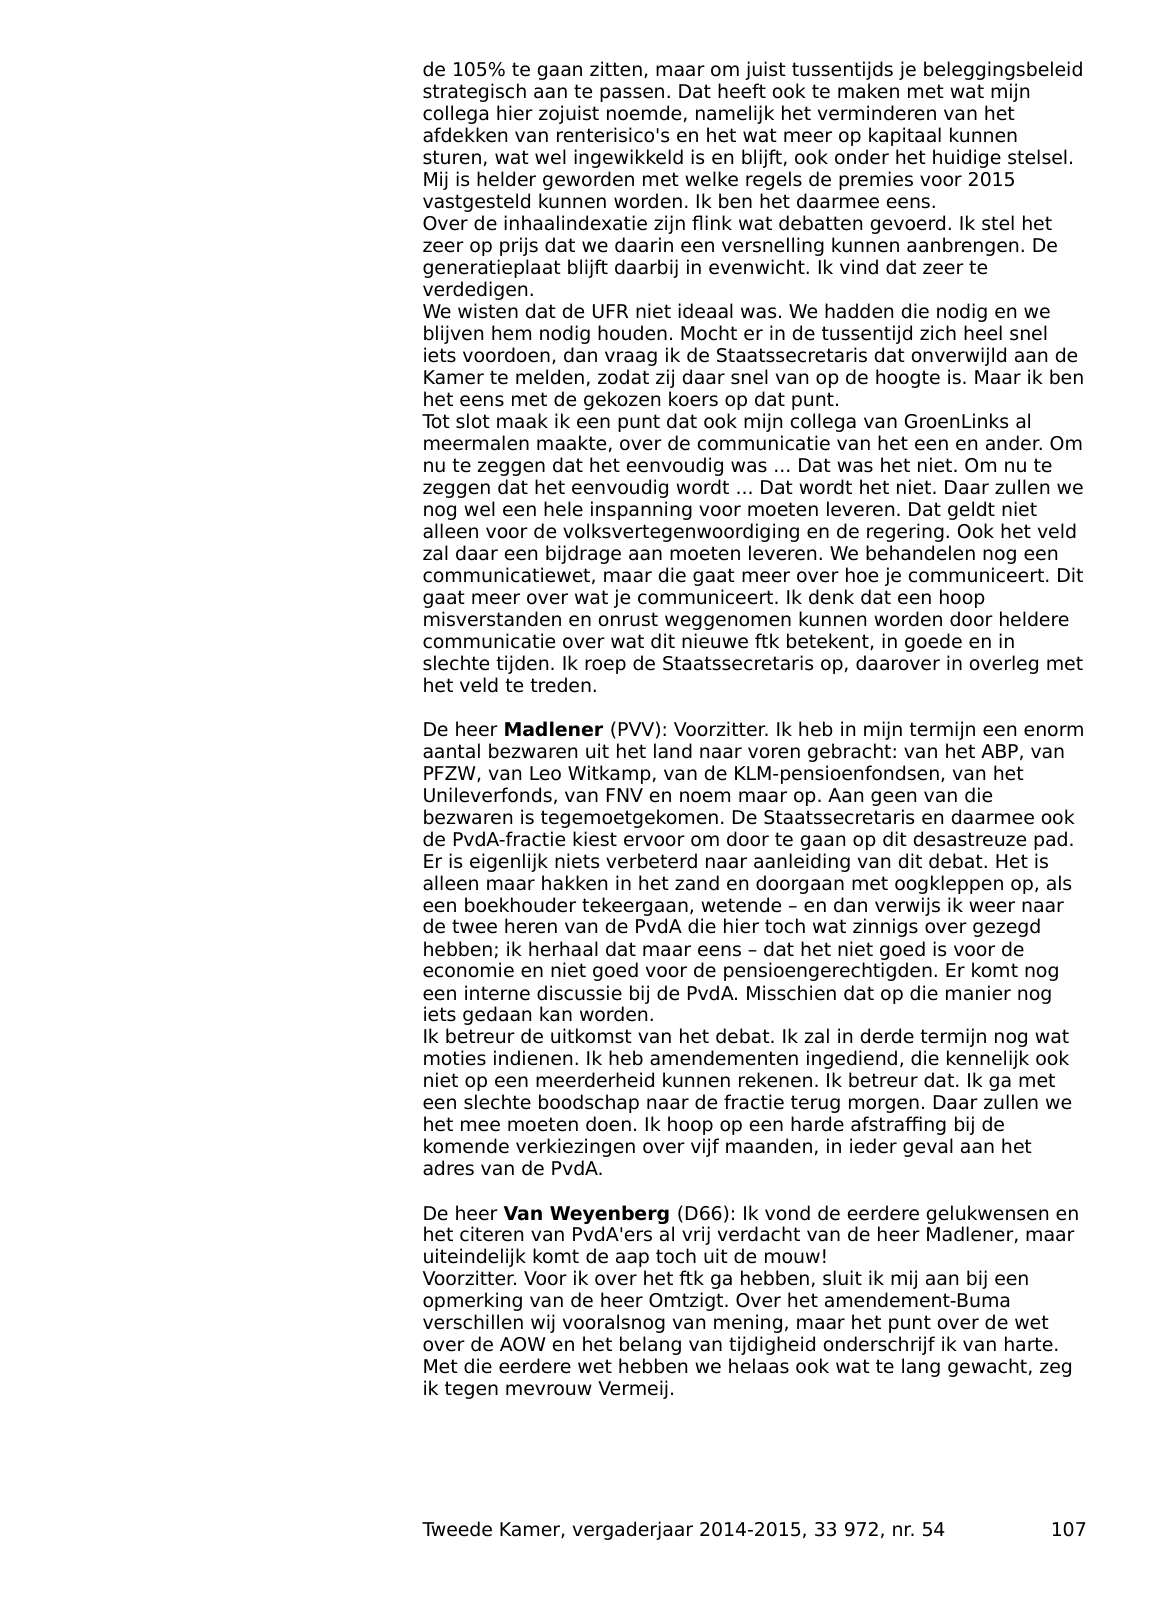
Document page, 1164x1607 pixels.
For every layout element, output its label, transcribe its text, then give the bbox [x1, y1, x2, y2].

text Ik betreur de uitkomst van het debat. Ik zal in derde termijn nog wat moties indienen. Ik heb amendementen ingediend, die kennelijk ook niet op een meerderheid kunnen rekenen. Ik betreur dat. Ik ga met een slechte boodschap naar de fractie terug morgen. Daar zullen we het mee moeten doen. Ik hoop op een harde afstraffing bij de komende verkiezingen over vijf maanden, in ieder geval aan het adres van de PvdA. [422, 1026, 1087, 1180]
text Tot slot maak ik een punt dat ook mijn collega van GroenLinks al meermalen maakte, over de communicatie van het een en ander. Om nu te zeggen dat het eenvoudig was ... Dat was het niet. Om nu te zeggen dat het eenvoudig wordt ... Dat wordt het niet. Daar zullen we nog wel een hele inspanning voor moeten leveren. Dat geldt niet alleen voor de volksvertegenwoordiging en de regering. Ook het veld zal daar een bijdrage aan moeten leveren. We behandelen nog een communicatiewet, maar die gaat meer over hoe je communiceert. Dit gaat meer over wat je communiceert. Ik denk dat een hoop misverstanden en onrust weggenomen kunnen worden door heldere communicatie over wat dit nieuwe ftk betekent, in goede en in slechte tijden. Ik roep de Staatssecretaris op, daarover in overleg met het veld te treden. [422, 411, 1087, 696]
text de 105% te gaan zitten, maar om juist tussentijds je beleggingsbeleid strategisch aan te passen. Dat heeft ook te maken met wat mijn collega hier zojuist noemde, namelijk het verminderen van het afdekken van renterisico's en het wat meer op kapitaal kunnen sturen, wat wel ingewikkeld is en blijft, ook onder het huidige stelsel. [422, 59, 1087, 169]
text Voorzitter. Voor ik over het ftk ga hebben, sluit ik mij aan bij een opmerking van de heer Omtzigt. Over het amendement-Buma verschillen wij vooralsnog van mening, maar het punt over de wet over de AOW en het belang van tijdigheid onderschrijf ik van harte. Met die eerdere wet hebben we helaas ook wat te lang gewacht, zeg ik tegen mevrouw Vermeij. [422, 1268, 1087, 1400]
text Over de inhaalindexatie zijn flink wat debatten gevoerd. Ik stel het zeer op prijs dat we daarin een versnelling kunnen aanbrengen. De generatieplaat blijft daarbij in evenwicht. Ik vind dat zeer te verdedigen. [422, 213, 1087, 301]
text We wisten dat de UFR niet ideaal was. We hadden die nodig en we blijven hem nodig houden. Mocht er in de tussentijd zich heel snel iets voordoen, dan vraag ik de Staatssecretaris dat onverwijld aan de Kamer te melden, zodat zij daar snel van op de hoogte is. Maar ik ben het eens met de gekozen koers op dat punt. [422, 301, 1087, 411]
text Mij is helder geworden met welke regels de premies voor 2015 vastgesteld kunnen worden. Ik ben het daarmee eens. [422, 169, 1087, 213]
text De heer Van Weyenberg (D66): Ik vond de eerdere gelukwensen en het citeren van PvdA'ers al vrij verdacht van de heer Madlener, maar uiteindelijk komt de aap toch uit de mouw! [422, 1202, 1087, 1268]
text De heer Madlener (PVV): Voorzitter. Ik heb in mijn termijn een enorm aantal bezwaren uit het land naar voren gebracht: van het ABP, van PFZW, van Leo Witkamp, van de KLM-pensioenfondsen, van het Unileverfonds, van FNV en noem maar op. Aan geen van die bezwaren is tegemoetgekomen. De Staatssecretaris en daarmee ook de PvdA-fractie kiest ervoor om door te gaan op dit desastreuze pad. Er is eigenlijk niets verbeterd naar aanleiding van dit debat. Het is alleen maar hakken in het zand en doorgaan met oogkleppen op, als een boekhouder tekeergaan, wetende – en dan verwijs ik weer naar de twee heren van de PvdA die hier toch wat zinnigs over gezegd hebben; ik herhaal dat maar eens – dat het niet goed is voor de economie en niet goed voor de pensioengerechtigden. Er komt nog een interne discussie bij de PvdA. Misschien dat op die manier nog iets gedaan kan worden. [422, 719, 1087, 1026]
